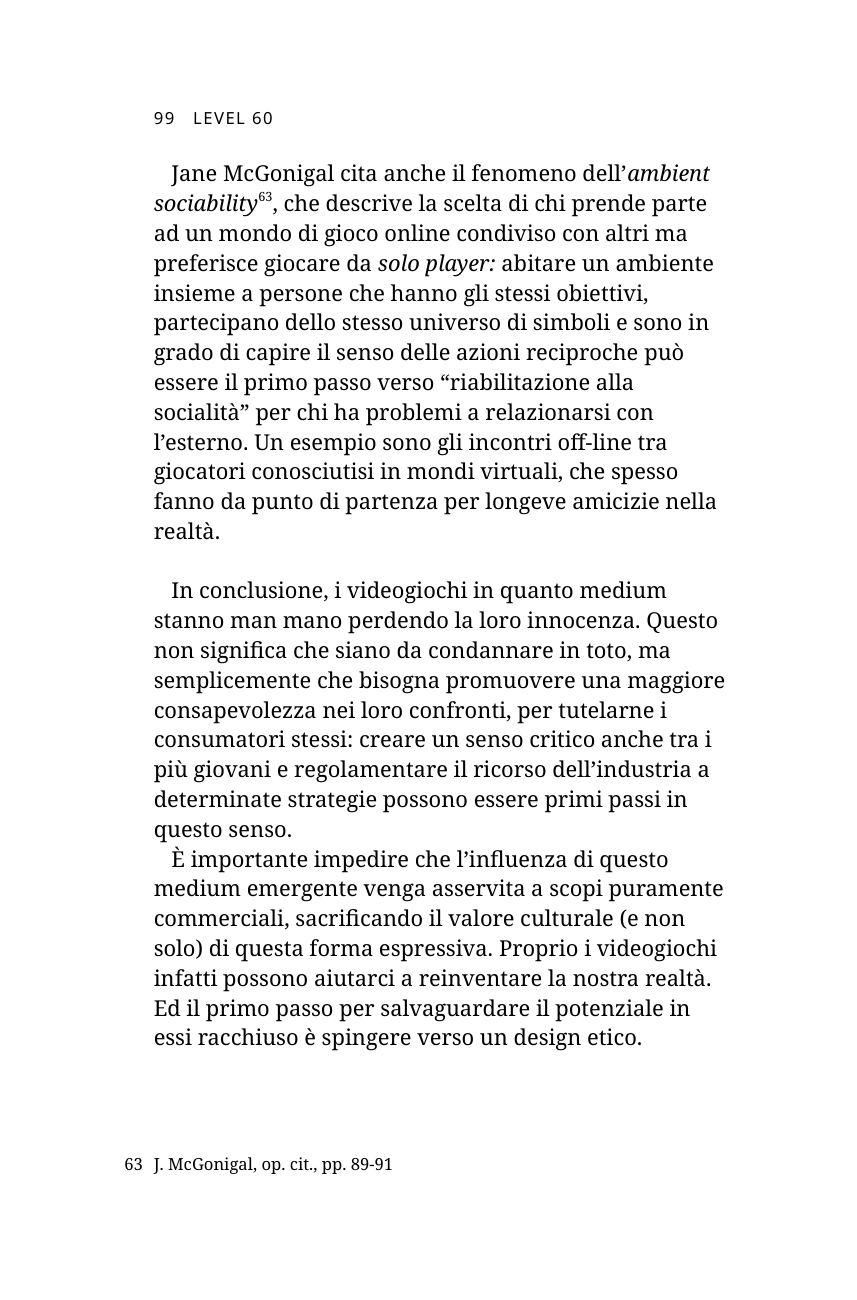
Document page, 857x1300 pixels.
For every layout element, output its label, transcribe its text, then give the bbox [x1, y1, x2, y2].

text In conclusione, i videogiochi in quanto medium stanno man mano perdendo la loro innocenza. Questo non significa che siano da condannare in toto, ma semplicemente che bisogna promuovere una maggiore consapevolezza nei loro confronti, per tutelarne i consumatori stessi: creare un senso critico anche tra i più giovani e regolamentare il ricorso dell’industria a determinate strategie possono essere primi passi in questo senso. [153, 576, 732, 844]
text È importante impedire che l’influenza di questo medium emergente venga asservita a scopi puramente commerciali, sacrificando il valore culturale (e non solo) di questa forma espressiva. Proprio i videogiochi infatti possono aiutarci a reinventare la nostra realtà. Ed il primo passo per salvaguardare il potenziale in essi racchiuso è spingere verso un design etico. [153, 844, 732, 1052]
text Jane McGonigal cita anche il fenomeno dell’ambient sociability, che descrive la scelta di chi prende parte ad un mondo di gioco online condiviso con altri ma preferisce giocare da solo player: abitare un ambiente insieme a persone che hanno gli stessi obiettivi, partecipano dello stesso universo di simboli e sono in grado di capire il senso delle azioni reciproche può essere il primo passo verso “riabilitazione alla socialità” per chi ha problemi a relazionarsi con l’esterno. Un esempio sono gli incontri off-line tra giocatori conosciutisi in mondi virtuali, che spesso fanno da punto di partenza per longeve amicizie nella realtà. [153, 158, 732, 546]
text J. McGonigal, op. cit., pp. 89-91 [124, 1152, 732, 1175]
